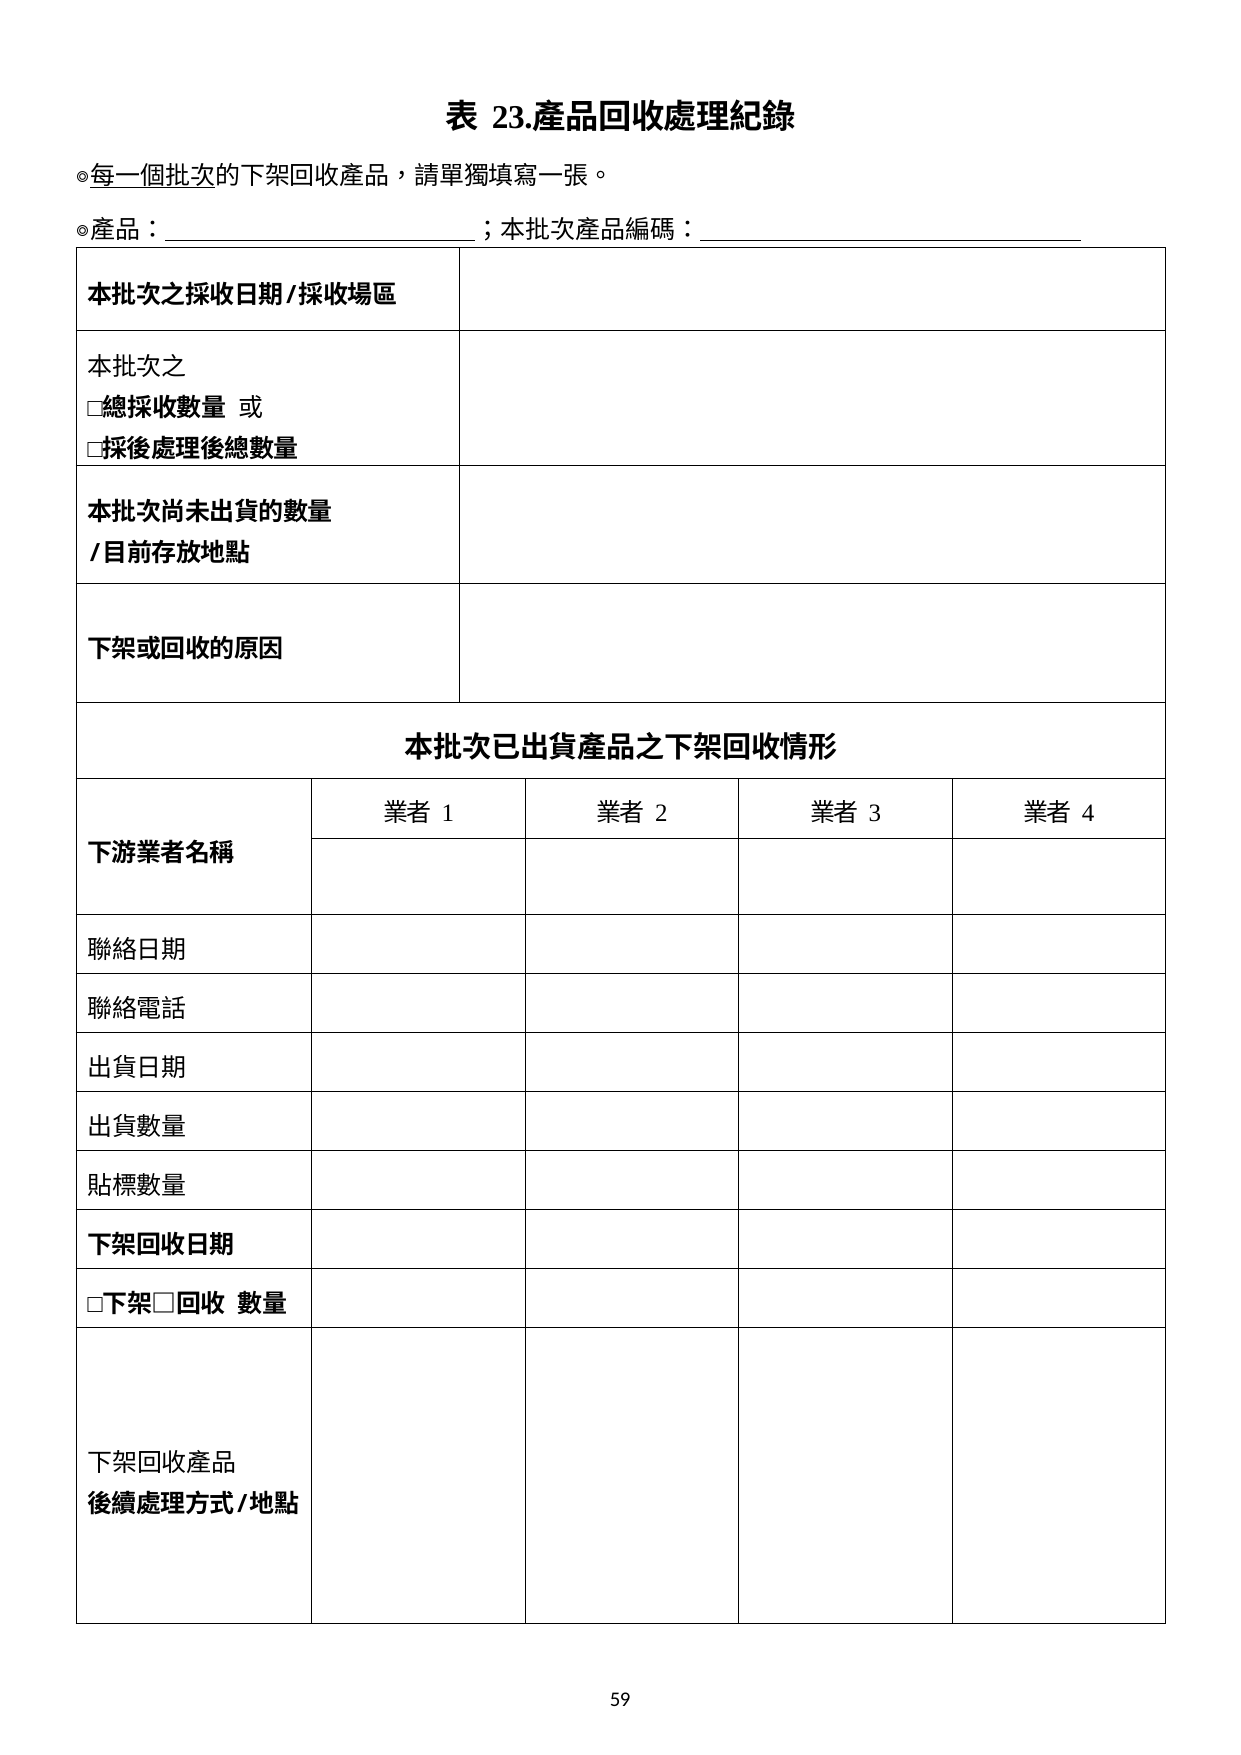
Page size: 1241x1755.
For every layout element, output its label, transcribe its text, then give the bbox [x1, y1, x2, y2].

table_cell [953, 974, 1165, 1032]
table_cell 聯絡電話 [77, 974, 311, 1032]
table_cell [739, 915, 952, 973]
table_cell [312, 839, 525, 914]
table_cell [526, 974, 738, 1032]
table_cell [739, 1210, 952, 1268]
table_cell [953, 1210, 1165, 1268]
table_cell 本批次已出貨產品之下架回收情形 [77, 703, 1165, 778]
table_cell 下游業者名稱 [77, 779, 311, 914]
table_cell [953, 1151, 1165, 1209]
table_cell [953, 915, 1165, 973]
table_cell [312, 1151, 525, 1209]
table_cell [526, 1210, 738, 1268]
table_cell [953, 1328, 1165, 1622]
table_cell [739, 1092, 952, 1150]
table_header [460, 248, 1165, 329]
table_cell [739, 1033, 952, 1091]
table_cell [312, 1092, 525, 1150]
table_cell [953, 1092, 1165, 1150]
table_cell [312, 1269, 525, 1327]
table_cell 聯絡日期 [77, 915, 311, 973]
table_cell [460, 466, 1165, 583]
table_cell [526, 1151, 738, 1209]
table_cell 出貨日期 [77, 1033, 311, 1091]
table_cell [526, 1328, 738, 1622]
table_cell [526, 839, 738, 914]
table_cell [739, 974, 952, 1032]
table_cell 本批次之 □總採收數量 或 □採後處理後總數量 [77, 331, 459, 465]
text ◎產品： ；本批次產品編碼： [75, 209, 1211, 246]
table_cell 業者 2 [526, 779, 738, 837]
table_cell [526, 1092, 738, 1150]
table_cell [953, 1269, 1165, 1327]
table_cell 業者 3 [739, 779, 952, 837]
table_cell 業者 1 [312, 779, 525, 837]
table_cell 下架或回收的原因 [77, 584, 459, 702]
text ◎每一個批次的下架回收產品，請單獨填寫一張。 [75, 156, 1211, 192]
table_cell 本批次尚未出貨的數量 /目前存放地點 [77, 466, 459, 583]
table_cell [953, 839, 1165, 914]
table_cell [312, 974, 525, 1032]
table_cell 貼標數量 [77, 1151, 311, 1209]
table_cell 出貨數量 [77, 1092, 311, 1150]
table_cell [460, 331, 1165, 465]
table_cell [312, 915, 525, 973]
table_cell [526, 1269, 738, 1327]
table_cell [953, 1033, 1165, 1091]
table_cell [739, 1151, 952, 1209]
subtitle 表 23.產品回收處理紀錄 [48, 90, 1193, 138]
table_cell [526, 915, 738, 973]
table_cell 下架回收日期 [77, 1210, 311, 1268]
table_cell [460, 584, 1165, 702]
table_header 本批次之採收日期/採收場區 [77, 248, 459, 329]
table_cell [739, 839, 952, 914]
table_cell 業者 4 [953, 779, 1165, 837]
table_cell [739, 1269, 952, 1327]
table_cell 下架回收產品 後續處理方式/地點 [77, 1328, 311, 1622]
table_cell [312, 1328, 525, 1622]
table_cell [739, 1328, 952, 1622]
table_cell [312, 1210, 525, 1268]
table_cell □下架□回收 數量 [77, 1269, 311, 1327]
table_cell [526, 1033, 738, 1091]
table_cell [312, 1033, 525, 1091]
